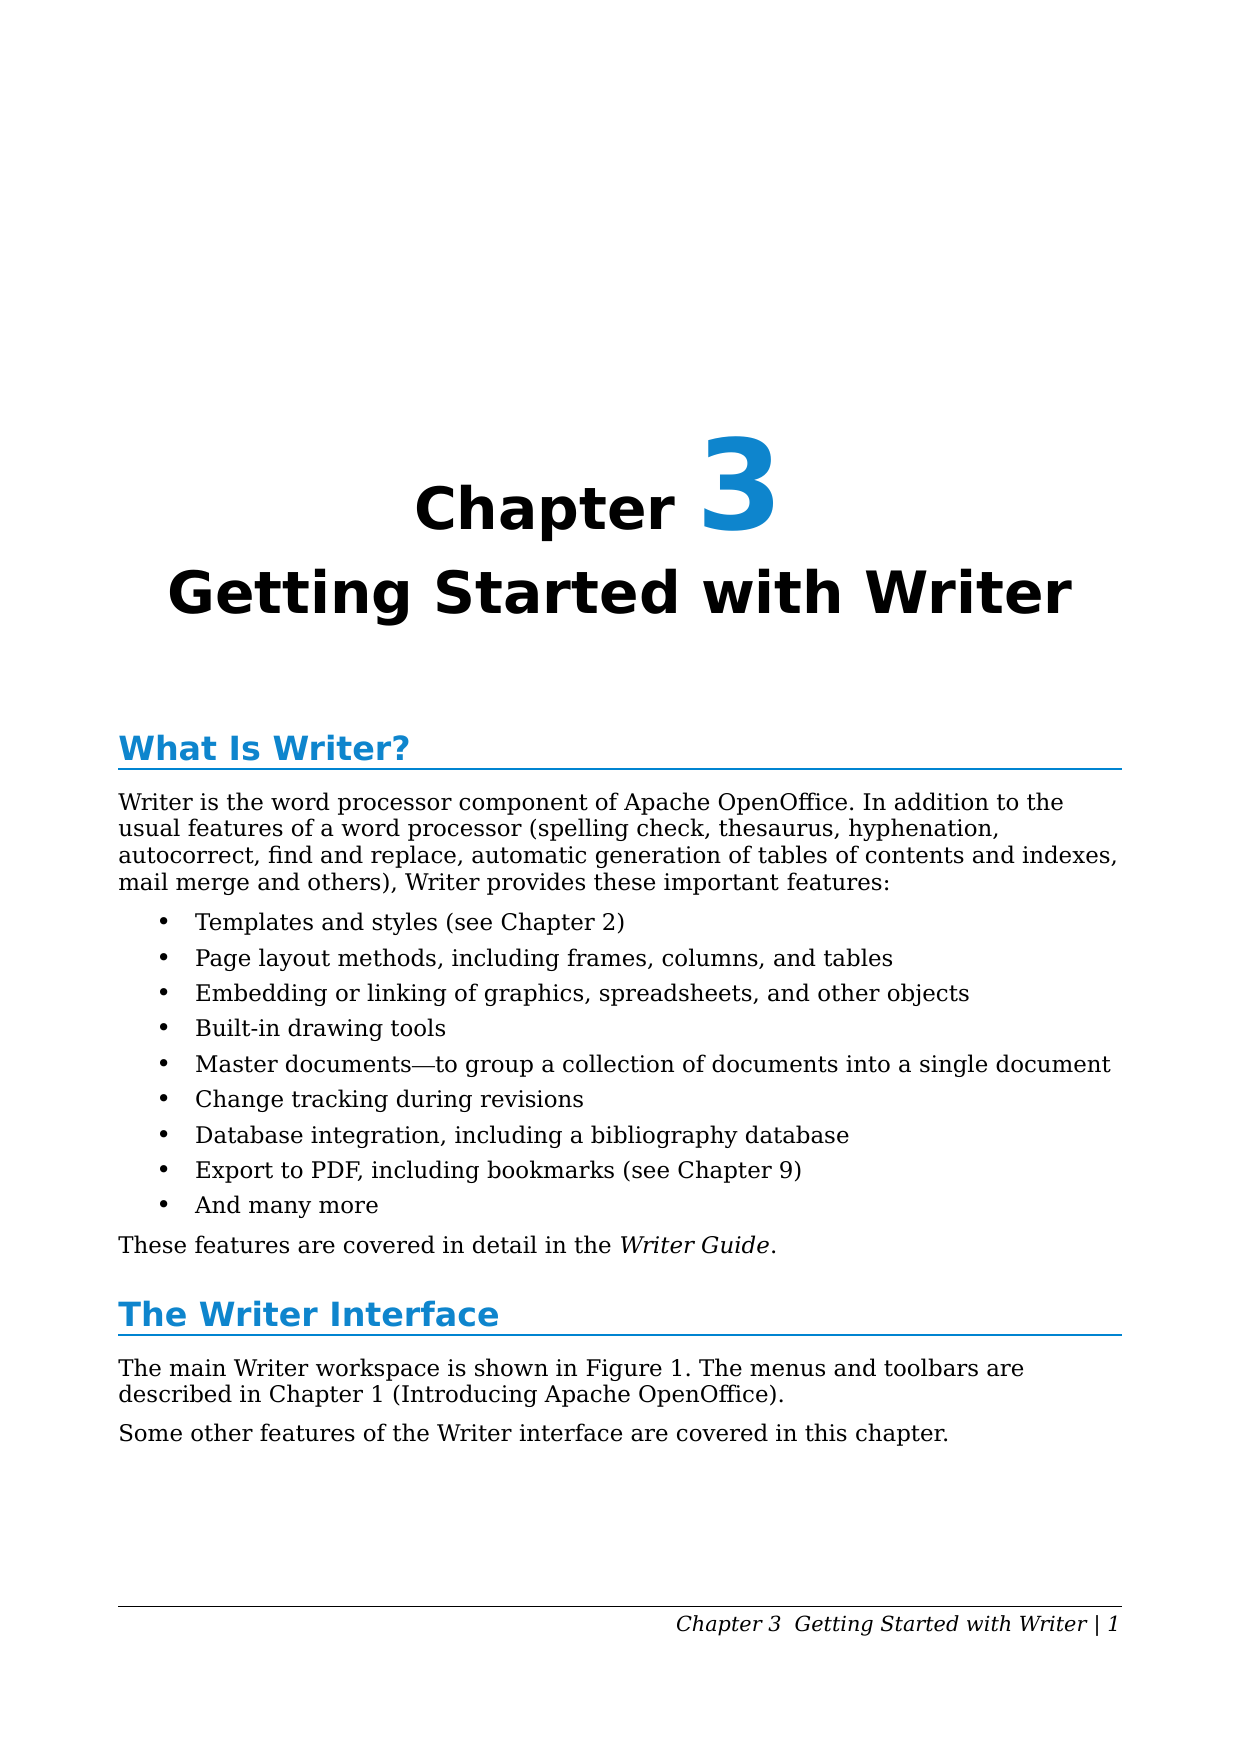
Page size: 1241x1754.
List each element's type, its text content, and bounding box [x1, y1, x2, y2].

subtitle What Is Writer? [118, 729, 1122, 768]
list And many more [156, 1191, 1122, 1220]
subtitle The Writer Interface [118, 1295, 1122, 1334]
list Built-in drawing tools [156, 1013, 1122, 1043]
list Change tracking during revisions [156, 1084, 1122, 1113]
text Writer is the word processor component of Apache OpenOffice. In addition to the usual features of a word processor (spelling check, thesaurus, hyphenation, autocorrect, find and replace, automatic generation of tables of contents and indexes, mail merge and others), Writer provides these important features: [118, 789, 1122, 896]
text Some other features of the Writer interface are covered in this chapter. [118, 1421, 1122, 1447]
list Export to PDF, including bookmarks (see Chapter 9) [156, 1155, 1122, 1184]
list Templates and styles (see Chapter 2) [156, 907, 1122, 936]
text These features are covered in detail in the Writer Guide. [118, 1232, 1122, 1259]
text The main Writer workspace is shown in Figure 1. The menus and toolbars are described in Chapter 1 (Introducing Apache OpenOffice). [118, 1355, 1122, 1408]
list Database integration, including a bibliography database [156, 1120, 1122, 1149]
list Master documents—to group a collection of documents into a single document [156, 1049, 1122, 1078]
list Page layout methods, including frames, columns, and tables [156, 943, 1122, 972]
subtitle Chapter 3 Getting Started with Writer [118, 413, 1122, 627]
list Embedding or linking of graphics, spreadsheets, and other objects [156, 978, 1122, 1007]
